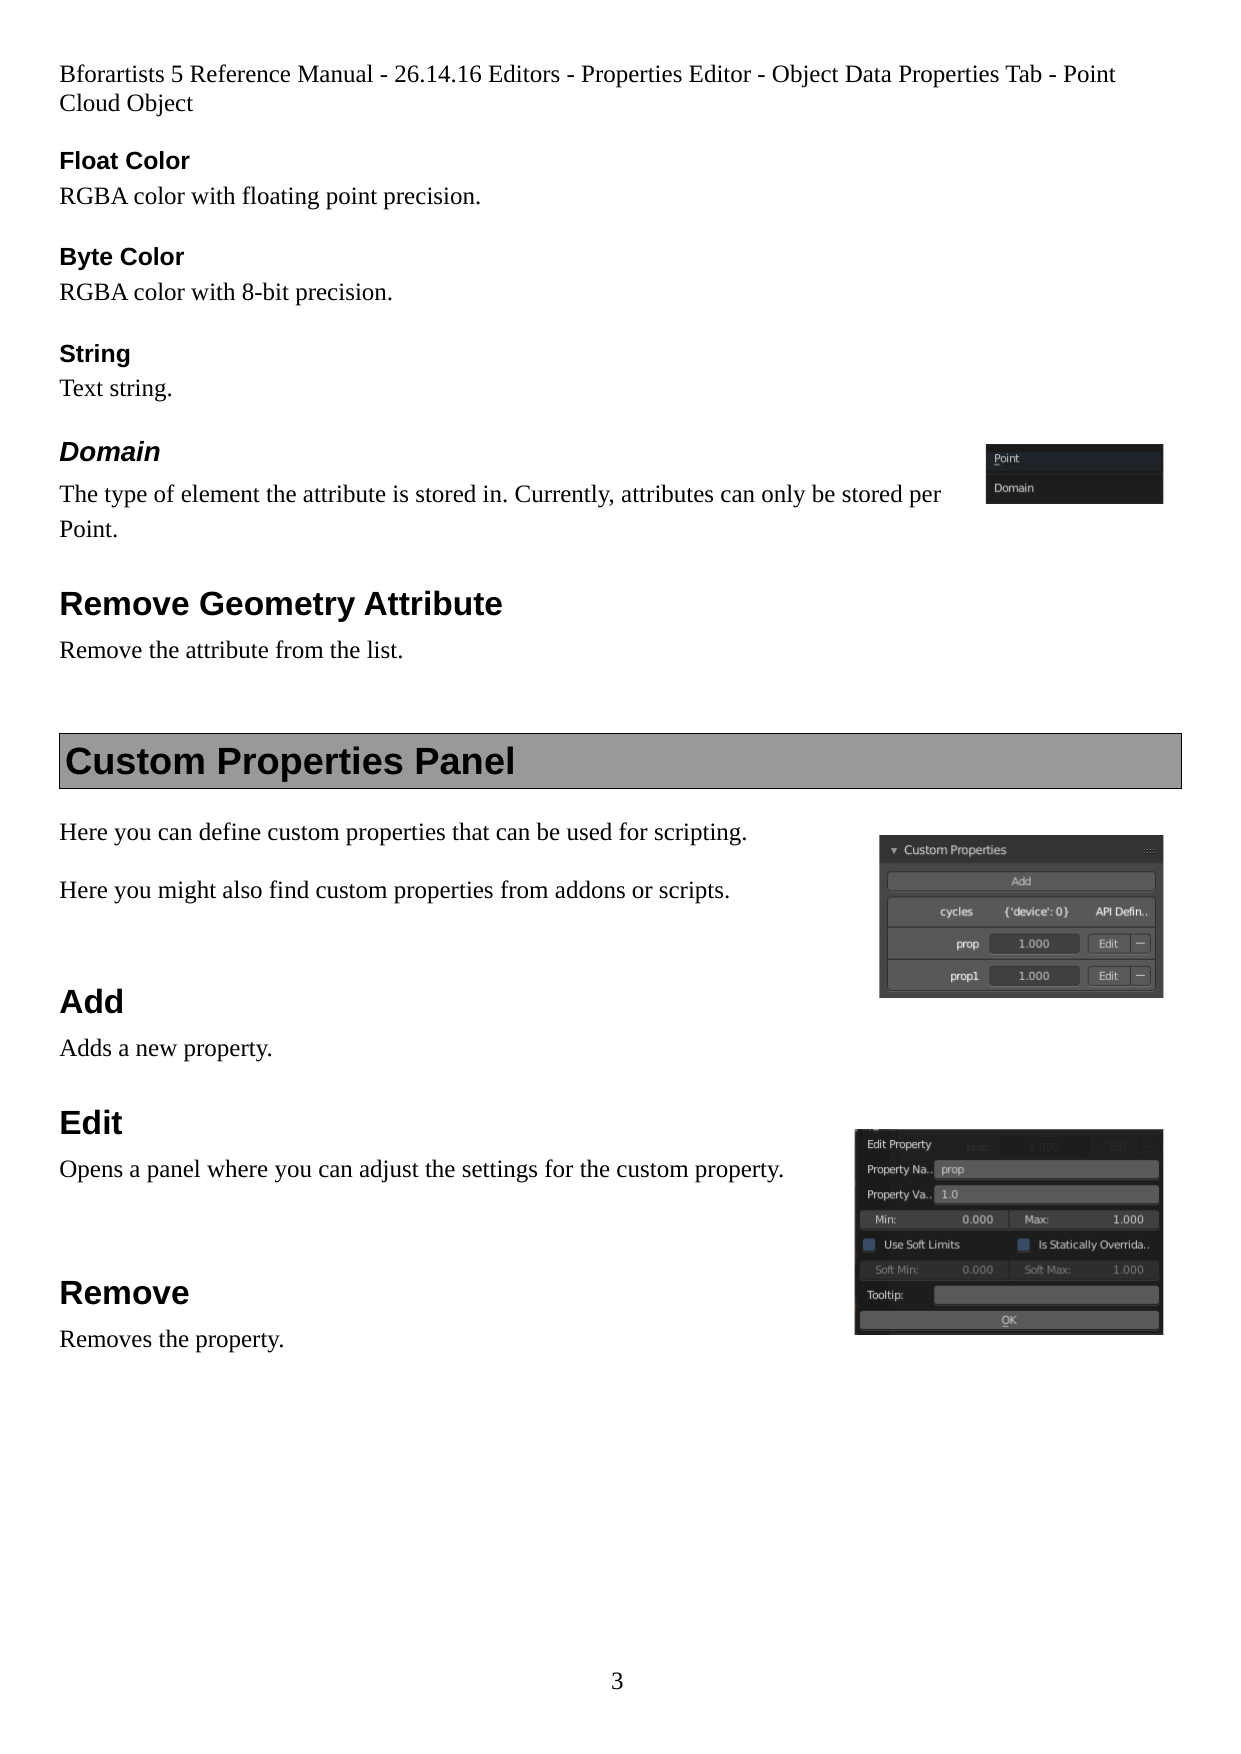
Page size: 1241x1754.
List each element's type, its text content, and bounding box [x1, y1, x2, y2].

text Here you can define custom properties that can be used for scripting. [59, 817, 1181, 846]
subtitle Add [59, 982, 1181, 1020]
subtitle Float Color [59, 146, 1181, 174]
text RGBA color with 8-bit precision. [59, 277, 1181, 306]
text Opens a panel where you can adjust the settings for the custom property. [59, 1154, 854, 1183]
subtitle Edit [59, 1103, 1181, 1141]
picture [879, 835, 1164, 998]
picture [854, 1129, 1164, 1335]
text The type of element the attribute is stored in. Currently, attributes can only be stored per Point. [59, 479, 1181, 543]
text Adds a new property. [59, 1033, 1181, 1062]
text Removes the property. [59, 1324, 1181, 1353]
text Remove the attribute from the list. [59, 635, 1181, 664]
table_header Custom Properties Panel [60, 734, 1181, 788]
subtitle String [59, 339, 1181, 367]
subtitle [1164, 1273, 1181, 1312]
subtitle Domain [59, 435, 1181, 467]
text Here you might also find custom properties from addons or scripts. [59, 875, 879, 903]
subtitle Remove [59, 1273, 854, 1312]
picture [985, 444, 1164, 504]
subtitle Remove Geometry Attribute [59, 584, 1181, 622]
subtitle Byte Color [59, 242, 1181, 271]
text RGBA color with floating point precision. [59, 181, 1181, 209]
text Text string. [59, 373, 1181, 402]
